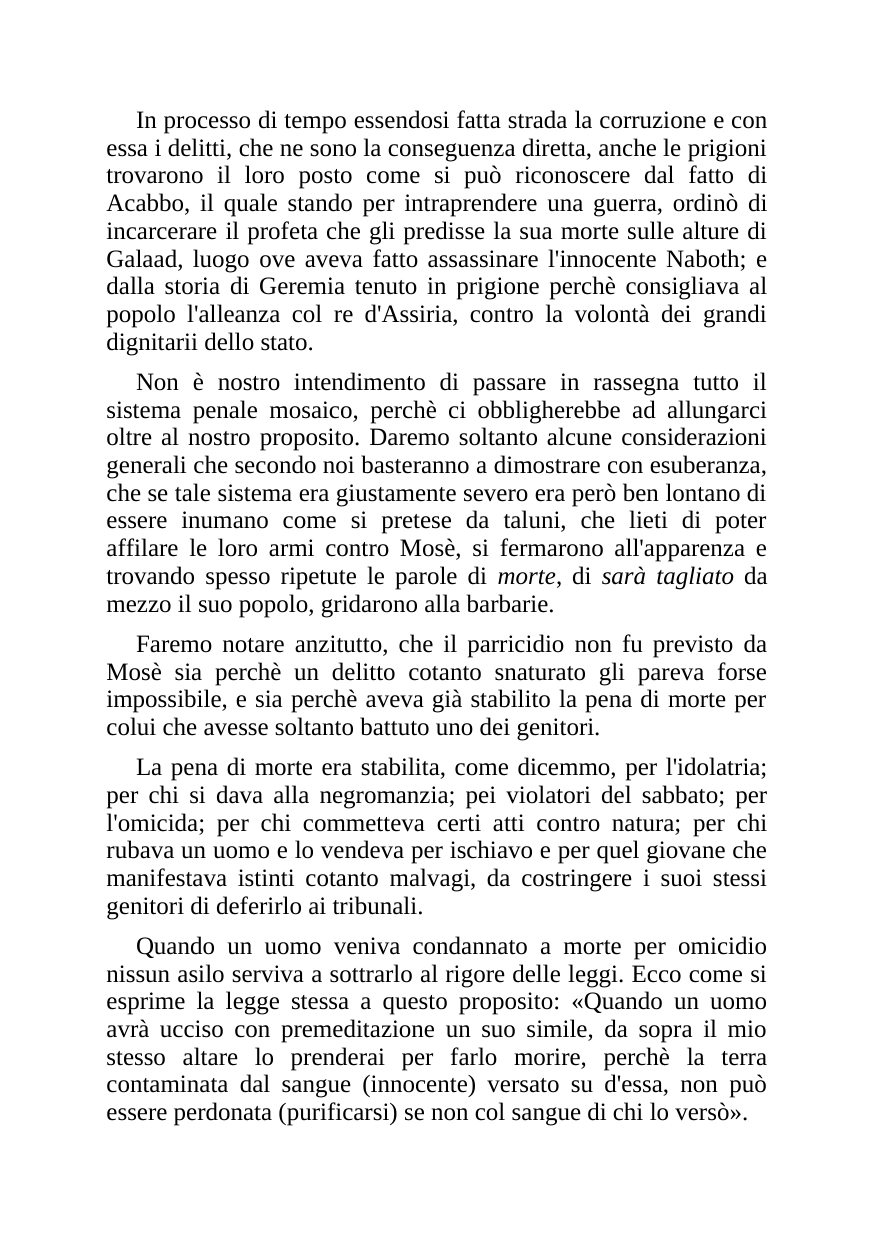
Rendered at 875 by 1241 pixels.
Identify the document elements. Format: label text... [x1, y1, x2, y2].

text La pena di morte era stabilita, come dicemmo, per l'idolatria; per chi si dava alla negromanzia; pei violatori del sabbato; per l'omicida; per chi commetteva certi atti contro natura; per chi rubava un uomo e lo vendeva per ischiavo e per quel giovane che manifestava istinti cotanto malvagi, da costringere i suoi stessi genitori di deferirlo ai tribunali. [106, 753, 768, 919]
text Quando un uomo veniva condannato a morte per omicidio nissun asilo serviva a sottrarlo al rigore delle leggi. Ecco come si esprime la legge stessa a questo proposito: «Quando un uomo avrà ucciso con premeditazione un suo simile, da sopra il mio stesso altare lo prenderai per farlo morire, perchè la terra contaminata dal sangue (innocente) versato su d'essa, non può essere perdonata (purificarsi) se non col sangue di chi lo versò». [106, 932, 768, 1126]
text Non è nostro intendimento di passare in rassegna tutto il sistema penale mosaico, perchè ci obbligherebbe ad allungarci oltre al nostro proposito. Daremo soltanto alcune considerazioni generali che secondo noi basteranno a dimostrare con esuberanza, che se tale sistema era giustamente severo era però ben lontano di essere inumano come si pretese da taluni, che lieti di poter affilare le loro armi contro Mosè, si fermarono all'apparenza e trovando spesso ripetute le parole di morte, di sarà tagliato da mezzo il suo popolo, gridarono alla barbarie. [106, 368, 768, 617]
text In processo di tempo essendosi fatta strada la corruzione e con essa i delitti, che ne sono la conseguenza diretta, anche le prigioni trovarono il loro posto come si può riconoscere dal fatto di Acabbo, il quale stando per intraprendere una guerra, ordinò di incarcerare il profeta che gli predisse la sua morte sulle alture di Galaad, luogo ove aveva fatto assassinare l'innocente Naboth; e dalla storia di Geremia tenuto in prigione perchè consigliava al popolo l'alleanza col re d'Assiria, contro la volontà dei grandi dignitarii dello stato. [106, 106, 768, 356]
text Faremo notare anzitutto, che il parricidio non fu previsto da Mosè sia perchè un delitto cotanto snaturato gli pareva forse impossibile, e sia perchè aveva già stabilito la pena di morte per colui che avesse soltanto battuto uno dei genitori. [106, 630, 768, 741]
